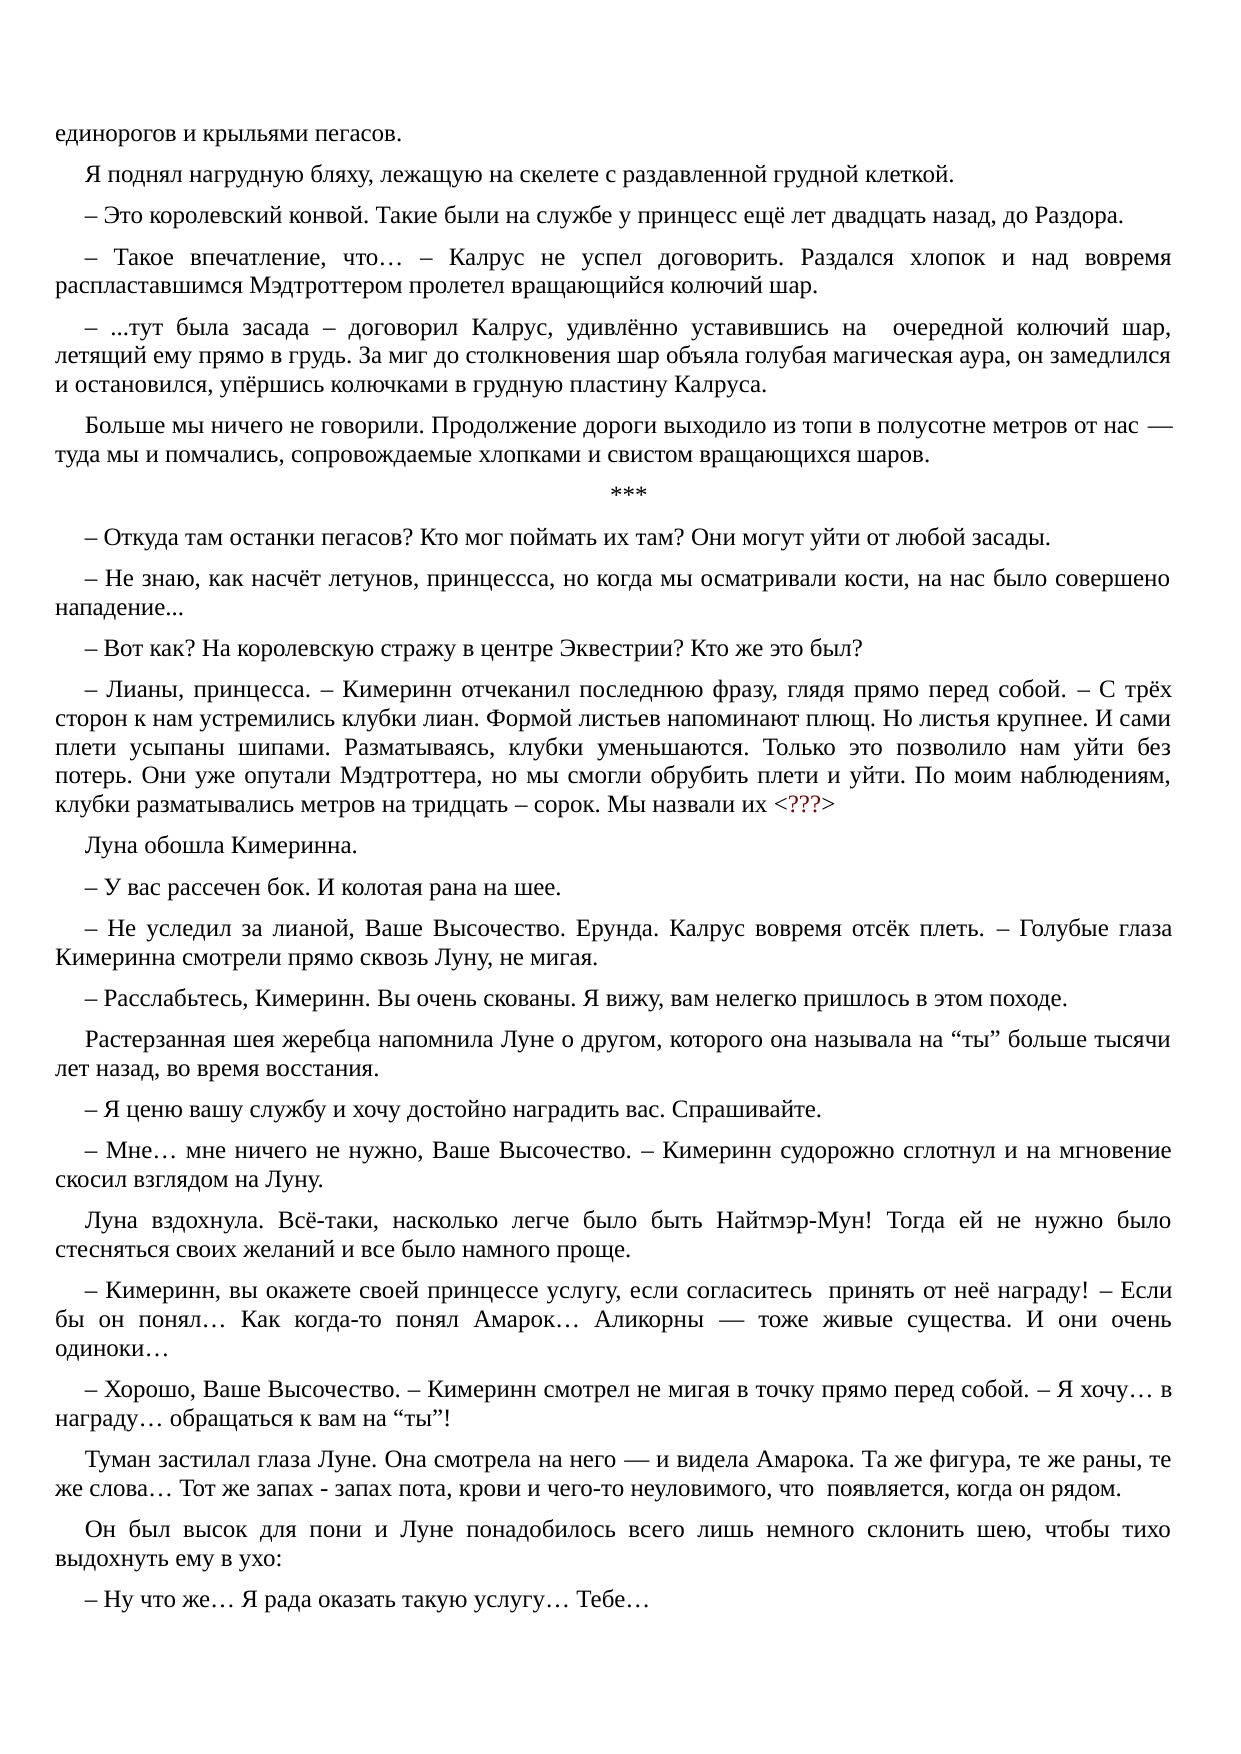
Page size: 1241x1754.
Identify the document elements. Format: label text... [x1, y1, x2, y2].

text Я поднял нагрудную бляху, лежащую на скелете с раздавленной грудной клеткой. [55, 159, 1172, 188]
text Луна обошла Кимеринна. [55, 831, 1172, 859]
text – ...тут была засада – договорил Калрус, удивлённо уставившись на очередной колючий шар, летящий ему прямо в грудь. За миг до столкновения шар объяла голубая магическая аура, он замедлился и остановился, упёршись колючками в грудную пластину Калруса. [55, 312, 1172, 398]
text – Ну что же… Я рада оказать такую услугу… Тебе… [55, 1584, 1172, 1613]
text – У вас рассечен бок. И колотая рана на шее. [55, 872, 1172, 901]
text – Хорошо, Ваше Высочество. – Кимеринн смотрел не мигая в точку прямо перед собой. – Я хочу… в награду… обращаться к вам на “ты”! [55, 1374, 1172, 1432]
text – Лианы, принцесса. – Кимеринн отчеканил последнюю фразу, глядя прямо перед собой. – С трёх сторон к нам устремились клубки лиан. Формой листьев напоминают плющ. Но листья крупнее. И сами плети усыпаны шипами. Разматываясь, клубки уменьшаются. Только это позволило нам уйти без потерь. Они уже опутали Мэдтроттера, но мы смогли обрубить плети и уйти. По моим наблюдениям, клубки разматывались метров на тридцать – сорок. Мы назвали их <???> [55, 674, 1172, 818]
text Туман застилал глаза Луне. Она смотрела на него — и видела Амарока. Та же фигура, те же раны, те же слова… Тот же запах - запах пота, крови и чего-то неуловимого, что появляется, когда он рядом. [55, 1444, 1172, 1502]
text Растерзанная шея жеребца напомнила Луне о другом, которого она называла на “ты” больше тысячи лет назад, во время восстания. [55, 1024, 1172, 1082]
text – Кимеринн, вы окажете своей принцессе услугу, если согласитесь принять от неё награду! – Если бы он понял… Как когда-то понял Амарок… Аликорны — тоже живые существа. И они очень одиноки… [55, 1276, 1172, 1362]
text – Откуда там останки пегасов? Кто мог поймать их там? Они могут уйти от любой засады. [55, 522, 1172, 551]
text – Мне… мне ничего не нужно, Ваше Высочество. – Кимеринн судорожно сглотнул и на мгновение скосил взглядом на Луну. [55, 1136, 1172, 1193]
text Он был высок для пони и Луне понадобилось всего лишь немного склонить шею, чтобы тихо выдохнуть ему в ухо: [55, 1514, 1172, 1572]
text – Я ценю вашу службу и хочу достойно наградить вас. Спрашивайте. [55, 1094, 1172, 1123]
text Больше мы ничего не говорили. Продолжение дороги выходило из топи в полусотне метров от нас — туда мы и помчались, сопровождаемые хлопками и свистом вращающихся шаров. [55, 411, 1172, 468]
text – Такое впечатление, что… – Калрус не успел договорить. Раздался хлопок и над вовремя распластавшимся Мэдтроттером пролетел вращающийся колючий шар. [55, 242, 1172, 299]
text – Не знаю, как насчёт летунов, принцессса, но когда мы осматривали кости, на нас было совершено нападение... [55, 563, 1172, 621]
text – Расслабьтесь, Кимеринн. Вы очень скованы. Я вижу, вам нелегко пришлось в этом походе. [55, 983, 1172, 1012]
text *** [55, 481, 1172, 509]
text – Не уследил за лианой, Ваше Высочество. Ерунда. Калрус вовремя отсёк плеть. – Голубые глаза Кимеринна смотрели прямо сквозь Луну, не мигая. [55, 913, 1172, 971]
text Луна вздохнула. Всё-таки, насколько легче было быть Найтмэр-Мун! Тогда ей не нужно было стесняться своих желаний и все было намного проще. [55, 1206, 1172, 1263]
text единорогов и крыльями пегасов. [55, 118, 1172, 147]
text – Это королевский конвой. Такие были на службе у принцесс ещё лет двадцать назад, до Раздора. [55, 201, 1172, 229]
text – Вот как? На королевскую стражу в центре Эквестрии? Кто же это был? [55, 633, 1172, 662]
